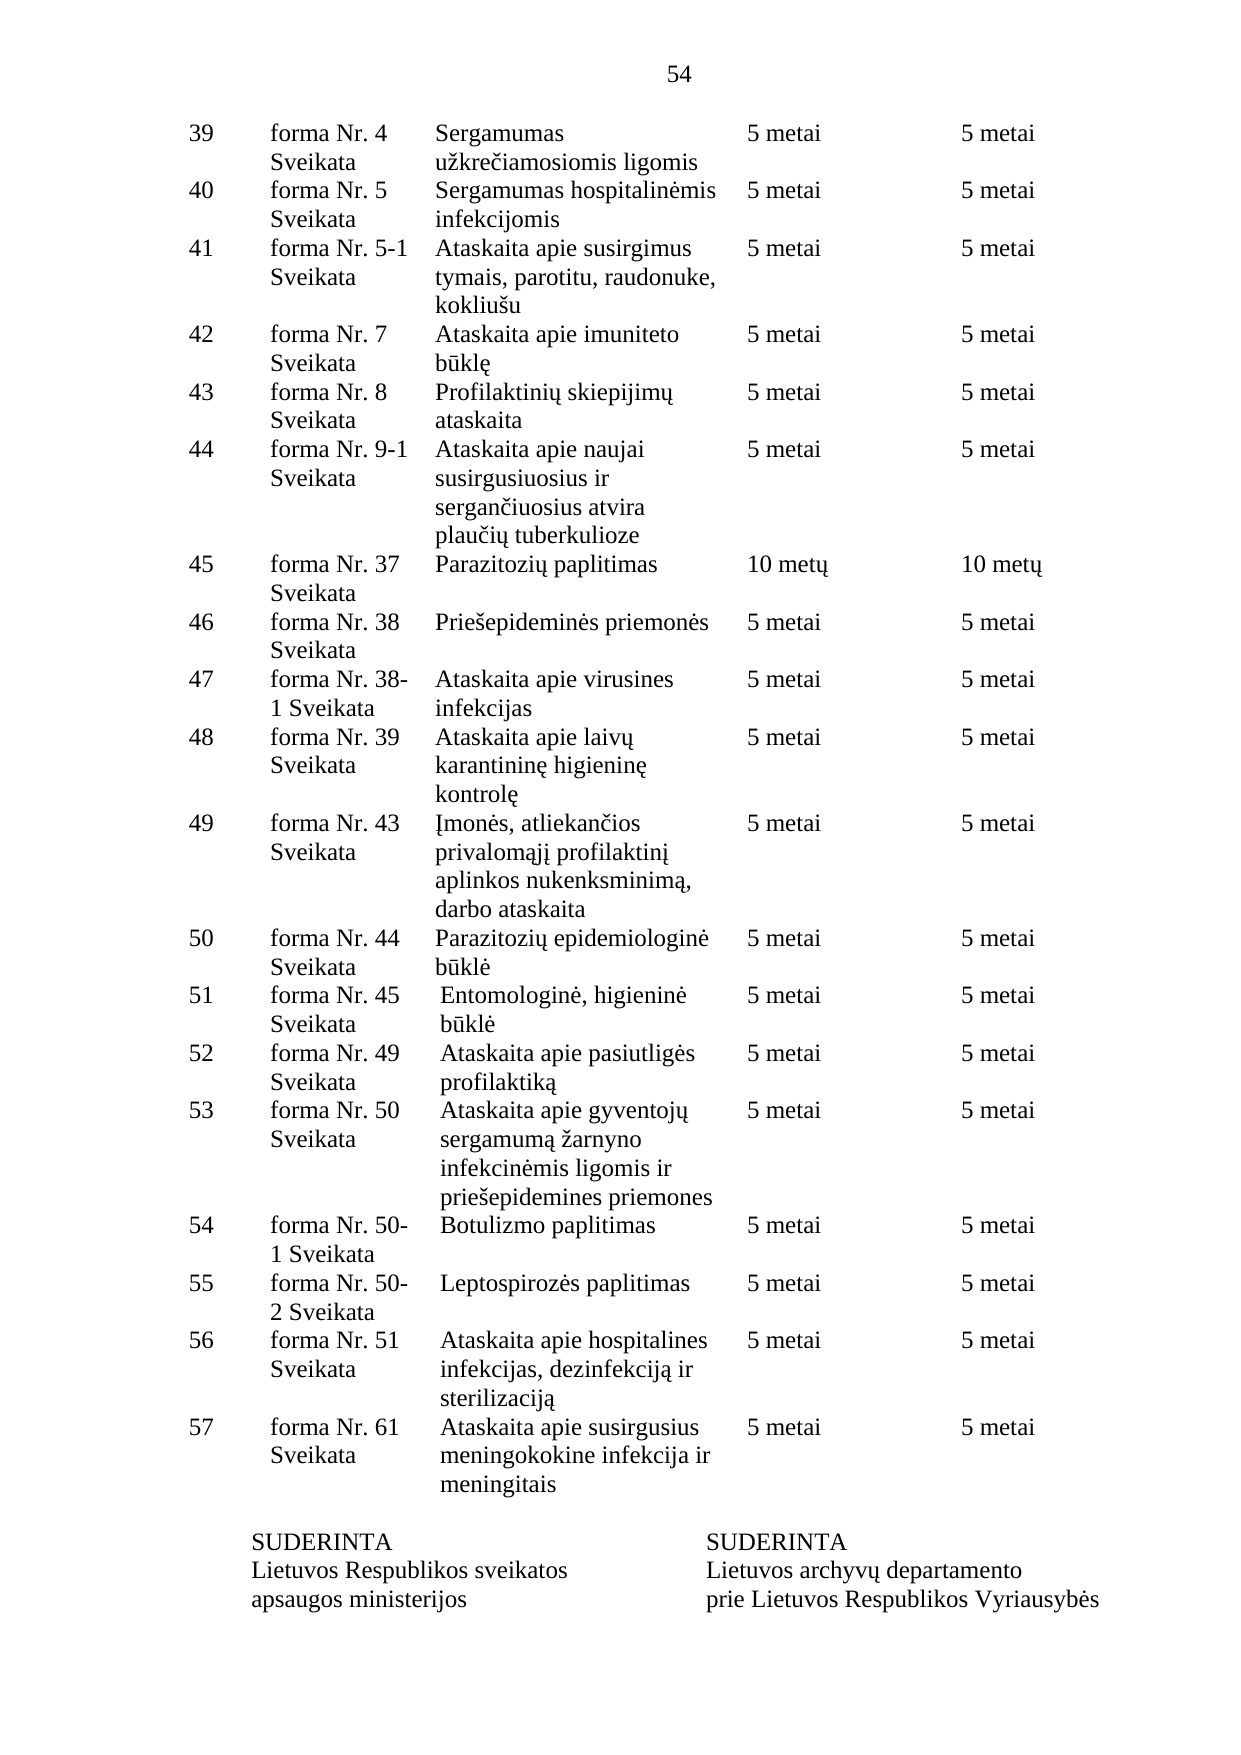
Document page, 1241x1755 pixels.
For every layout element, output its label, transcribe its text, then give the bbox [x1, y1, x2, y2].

table_cell forma Nr. 38-1 Sveikata [259, 664, 424, 722]
table_cell 5 metai [950, 377, 1181, 434]
table_cell 5 metai [950, 176, 1181, 233]
table_cell 50 [177, 923, 259, 981]
table_cell 5 metai [736, 1038, 949, 1096]
table_cell 10 metų [950, 549, 1181, 607]
text apsaugos ministerijos prie Lietuvos Respublikos Vyriausybės [177, 1584, 1181, 1613]
table_cell Ataskaita apie imuniteto būklę [424, 319, 736, 377]
table_cell Ataskaita apie naujai susirgusiuosius ir sergančiuosius atvira plaučių tuberkulioze [424, 434, 736, 549]
table_cell 5 metai [736, 118, 949, 176]
table_cell Ataskaita apie pasiutligės profilaktiką [429, 1038, 736, 1096]
table_cell 5 metai [950, 1268, 1181, 1326]
table_cell 46 [177, 607, 259, 664]
table_cell 5 metai [950, 233, 1181, 319]
table_cell forma Nr. 51 Sveikata [259, 1326, 428, 1412]
table_cell 5 metai [736, 808, 949, 923]
table_cell 57 [177, 1412, 259, 1498]
table_cell 5 metai [950, 434, 1181, 549]
table_cell 5 metai [950, 1412, 1181, 1498]
table_cell 5 metai [736, 607, 949, 664]
text Lietuvos Respublikos sveikatos Lietuvos archyvų departamento [177, 1556, 1181, 1584]
table_cell forma Nr. 9-1 Sveikata [259, 434, 424, 549]
table_cell forma Nr. 7 Sveikata [259, 319, 424, 377]
table_cell 52 [177, 1038, 259, 1096]
table_cell forma Nr. 5-1 Sveikata [259, 233, 424, 319]
table_cell Parazitozių paplitimas [424, 549, 736, 607]
table_cell 49 [177, 808, 259, 923]
table_cell forma Nr. 37 Sveikata [259, 549, 424, 607]
table_cell 40 [177, 176, 259, 233]
table_cell forma Nr. 61 Sveikata [259, 1412, 428, 1498]
table_cell 5 metai [736, 923, 949, 981]
table_cell Ataskaita apie hospitalines infekcijas, dezinfekciją ir sterilizaciją [429, 1326, 736, 1412]
table_cell 56 [177, 1326, 259, 1412]
table_cell Ataskaita apie virusines infekcijas [424, 664, 736, 722]
table_cell Sergamumas užkrečiamosiomis ligomis [424, 118, 736, 176]
table_cell 48 [177, 722, 259, 808]
table_cell Botulizmo paplitimas [429, 1211, 736, 1268]
table_cell forma Nr. 49 Sveikata [259, 1038, 428, 1096]
table_cell Parazitozių epidemiologinė būklė [424, 923, 736, 981]
table_cell 5 metai [736, 664, 949, 722]
table_cell 5 metai [736, 176, 949, 233]
table_cell 5 metai [950, 607, 1181, 664]
table_cell 5 metai [736, 319, 949, 377]
table_cell forma Nr. 45 Sveikata [259, 981, 428, 1038]
table_cell Ataskaita apie susirgimus tymais, parotitu, raudonuke, kokliušu [424, 233, 736, 319]
table_cell forma Nr. 4 Sveikata [259, 118, 424, 176]
table_cell 5 metai [950, 923, 1181, 981]
table_cell 5 metai [736, 1326, 949, 1412]
table_cell Sergamumas hospitalinėmis infekcijomis [424, 176, 736, 233]
table_cell forma Nr. 50-2 Sveikata [259, 1268, 428, 1326]
table_cell 51 [177, 981, 259, 1038]
table_cell forma Nr. 8 Sveikata [259, 377, 424, 434]
table_cell Ataskaita apie gyventojų sergamumą žarnyno infekcinėmis ligomis ir priešepidemines priemones [429, 1096, 736, 1211]
table_cell forma Nr. 50 Sveikata [259, 1096, 428, 1211]
table_cell forma Nr. 43 Sveikata [259, 808, 424, 923]
table_cell 43 [177, 377, 259, 434]
table_cell 5 metai [736, 377, 949, 434]
table_cell 5 metai [736, 722, 949, 808]
table_cell 41 [177, 233, 259, 319]
table_cell 5 metai [736, 1211, 949, 1268]
table_cell 5 metai [950, 722, 1181, 808]
table_cell Įmonės, atliekančios privalomąjį profilaktinį aplinkos nukenksminimą, darbo ataskaita [424, 808, 736, 923]
table_cell 55 [177, 1268, 259, 1326]
table_cell Leptospirozės paplitimas [429, 1268, 736, 1326]
table_cell 5 metai [950, 1038, 1181, 1096]
table_cell 54 [177, 1211, 259, 1268]
table_cell forma Nr. 39 Sveikata [259, 722, 424, 808]
table_cell 5 metai [736, 233, 949, 319]
table_cell 5 metai [950, 981, 1181, 1038]
table_cell forma Nr. 44 Sveikata [259, 923, 424, 981]
text SUDERINTA SUDERINTA [177, 1527, 1181, 1556]
table_cell forma Nr. 5 Sveikata [259, 176, 424, 233]
table_cell 5 metai [950, 808, 1181, 923]
table_cell Priešepideminės priemonės [424, 607, 736, 664]
table_cell 5 metai [736, 1096, 949, 1211]
table_cell 5 metai [950, 1211, 1181, 1268]
table_cell 5 metai [950, 118, 1181, 176]
table_cell 5 metai [736, 1412, 949, 1498]
table_cell 5 metai [736, 981, 949, 1038]
table_cell 5 metai [950, 664, 1181, 722]
table_cell forma Nr. 50-1 Sveikata [259, 1211, 428, 1268]
table_cell 10 metų [736, 549, 949, 607]
table_cell Ataskaita apie susirgusius meningokokine infekcija ir meningitais [429, 1412, 736, 1498]
table_cell 53 [177, 1096, 259, 1211]
table_cell 5 metai [736, 1268, 949, 1326]
table_cell 47 [177, 664, 259, 722]
table_cell Entomologinė, higieninė būklė [429, 981, 736, 1038]
table_cell Profilaktinių skiepijimų ataskaita [424, 377, 736, 434]
table_cell 45 [177, 549, 259, 607]
table_cell 5 metai [950, 1326, 1181, 1412]
table_cell Ataskaita apie laivų karantininę higieninę kontrolę [424, 722, 736, 808]
table_cell 5 metai [950, 319, 1181, 377]
table_cell 5 metai [736, 434, 949, 549]
table_cell 44 [177, 434, 259, 549]
table_cell 42 [177, 319, 259, 377]
table_cell forma Nr. 38 Sveikata [259, 607, 424, 664]
table_cell 39 [177, 118, 259, 176]
table_cell 5 metai [950, 1096, 1181, 1211]
